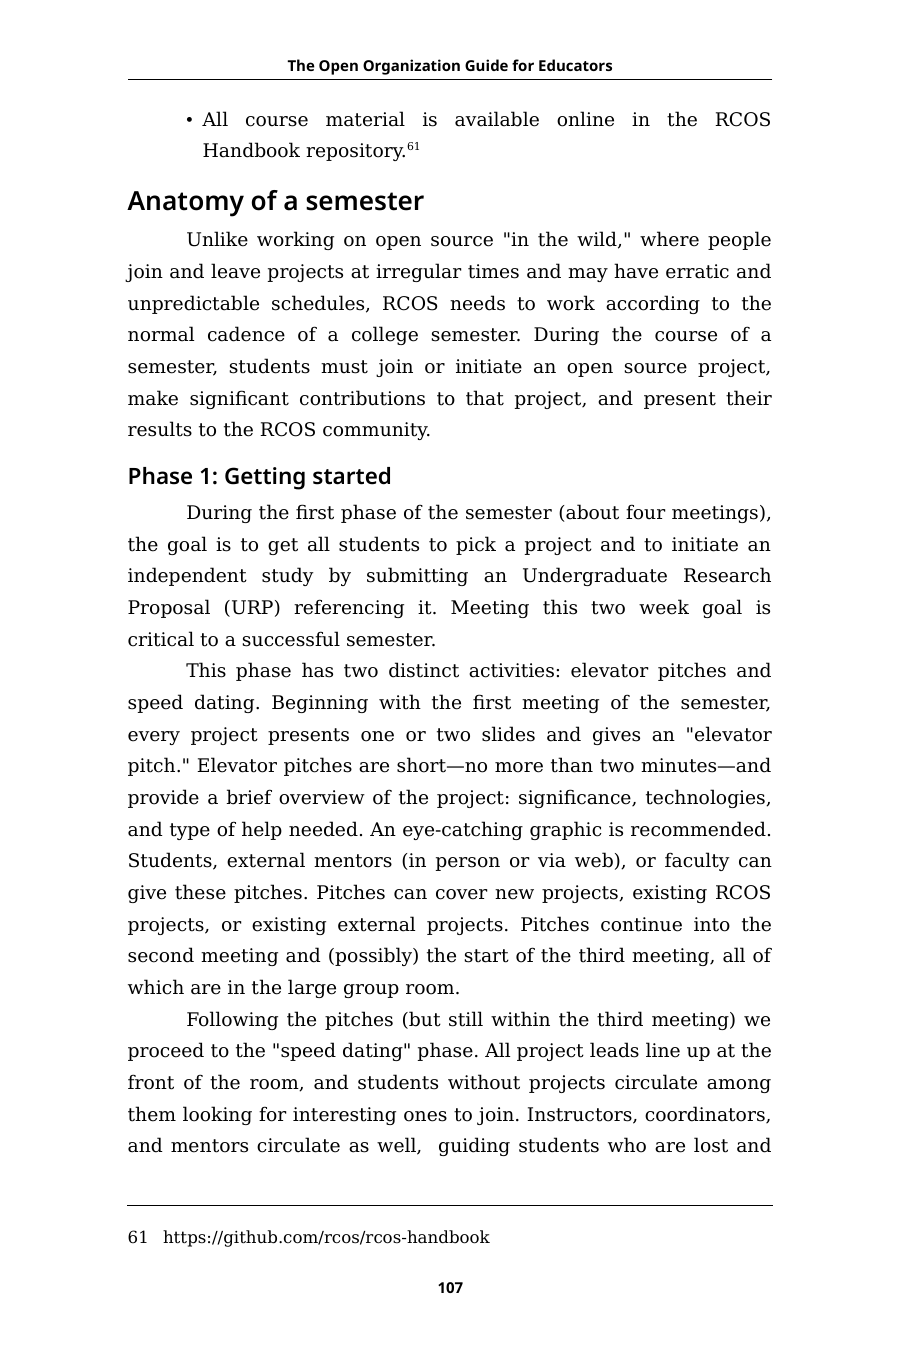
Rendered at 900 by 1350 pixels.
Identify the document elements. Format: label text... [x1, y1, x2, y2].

text During the first phase of the semester (about four meetings), the goal is to get all students to pick a project and to initiate an independent study by submitting an Undergraduate Research Proposal (URP) referencing it. Meeting this two week goal is critical to a successful semester. [127, 502, 772, 651]
list All course material is available online in the RCOS Handbook repository. [186, 109, 772, 162]
text Unlike working on open source "in the wild," where people join and leave projects at irregular times and may have erratic and unpredictable schedules, RCOS needs to work according to the normal cadence of a college semester. During the course of a semester, students must join or initiate an open source project, make significant contributions to that project, and present their results to the RCOS community. [127, 229, 772, 441]
text Following the pitches (but still within the third meeting) we proceed to the "speed dating" phase. All project leads line up at the front of the room, and students without projects circulate among them looking for interesting ones to join. Instructors, coordinators, and mentors circulate as well, guiding students who are lost and [127, 1009, 772, 1157]
subtitle Phase 1: Getting started [127, 464, 772, 489]
text This phase has two distinct activities: elevator pitches and speed dating. Beginning with the first meeting of the semester, every project presents one or two slides and gives an "elevator pitch." Elevator pitches are short—no more than two minutes—and provide a brief overview of the project: significance, technologies, and type of help needed. An eye-catching graphic is recommended. Students, external mentors (in person or via web), or faculty can give these pitches. Pitches can cover new projects, existing RCOS projects, or existing external projects. Pitches continue into the second meeting and (possibly) the start of the third meeting, all of which are in the large group room. [127, 660, 772, 999]
list https://github.com/rcos/rcos-handbook [127, 1228, 772, 1247]
subtitle Anatomy of a semester [127, 187, 772, 217]
